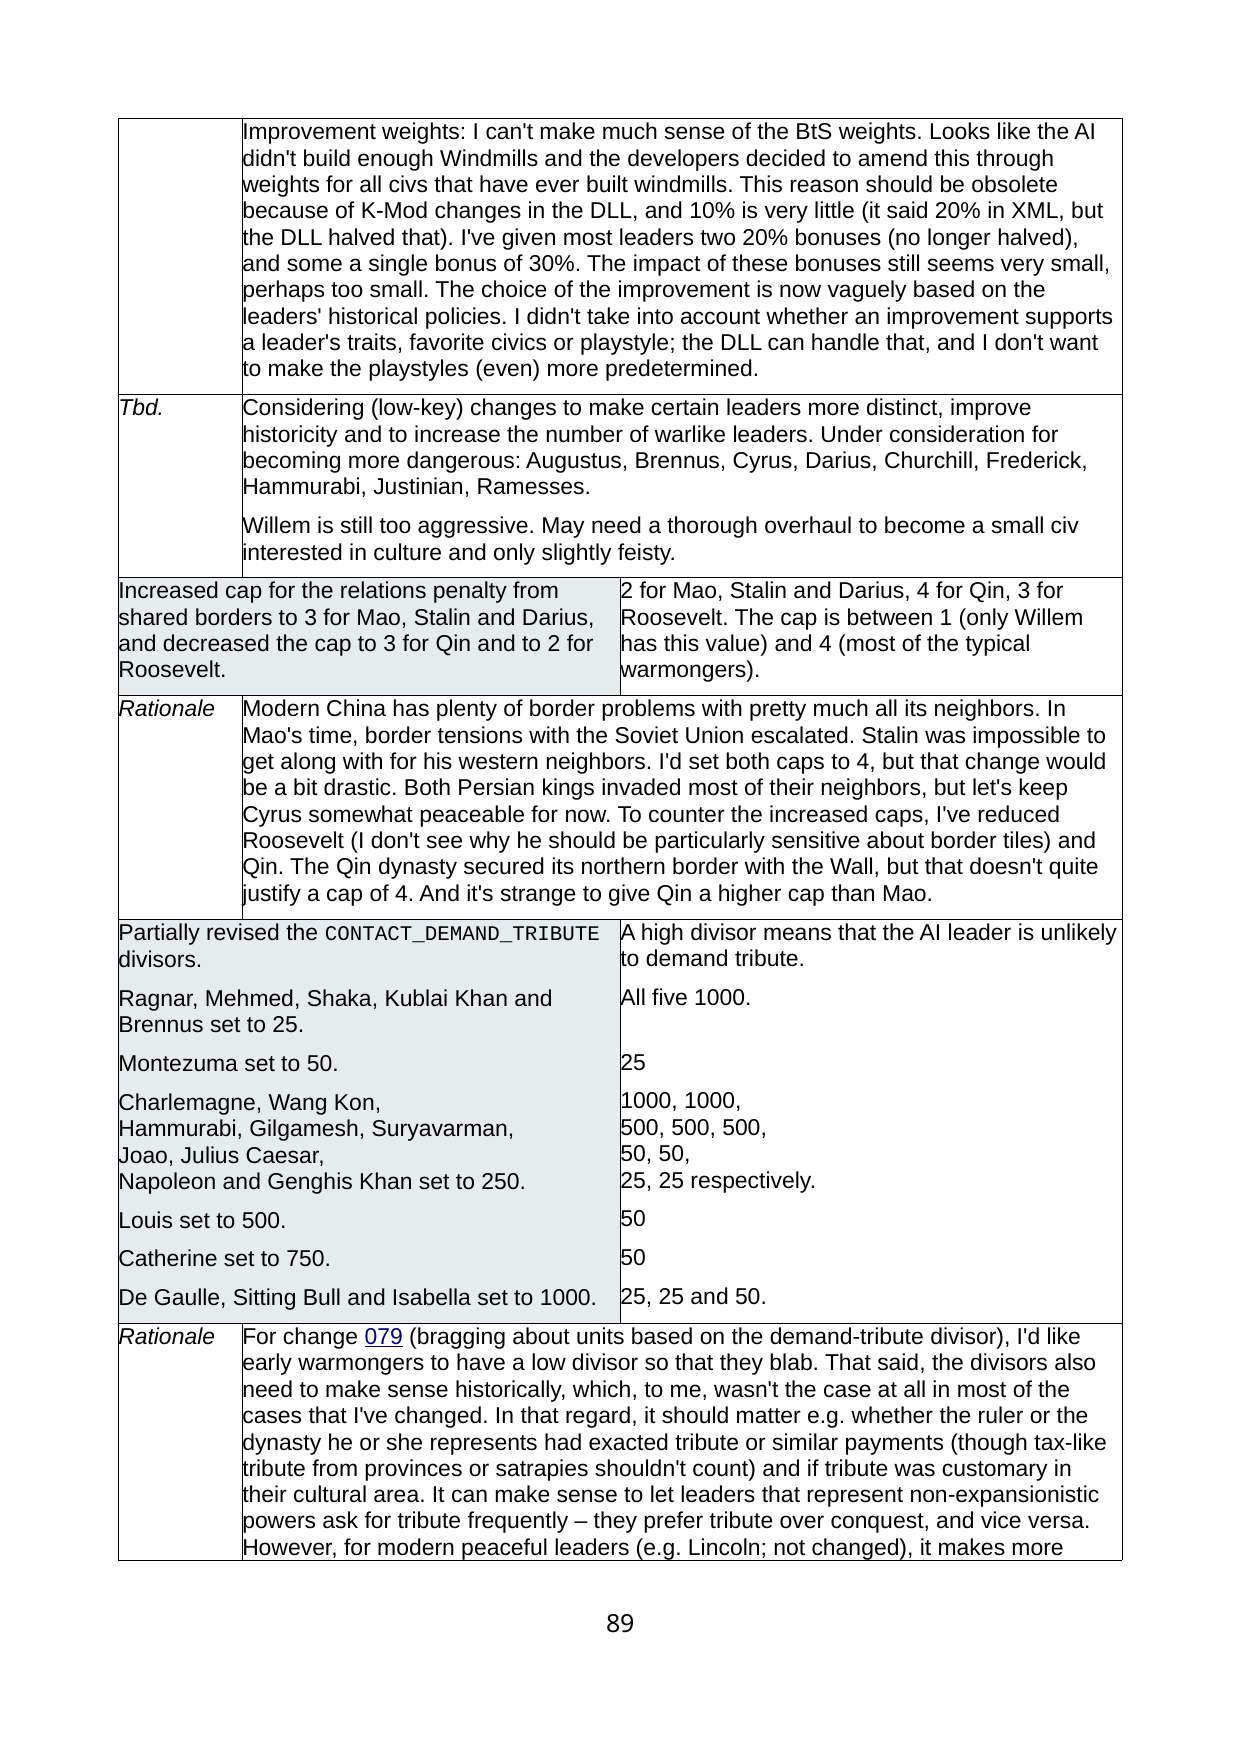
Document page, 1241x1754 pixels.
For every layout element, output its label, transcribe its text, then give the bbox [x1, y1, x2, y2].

table_cell Partially revised the CONTACT_DEMAND_TRIBUTE divisors. Ragnar, Mehmed, Shaka, Kublai Khan and Brennus set to 25. Montezuma set to 50. Charlemagne, Wang Kon, Hammurabi, Gilgamesh, Suryavarman, Joao, Julius Caesar, Napoleon and Genghis Khan set to 250. Louis set to 500. Catherine set to 750. De Gaulle, Sitting Bull and Isabella set to 1000. [119, 920, 620, 1323]
table_cell Increased cap for the relations penalty from shared borders to 3 for Mao, Stalin and Darius, and decreased the cap to 3 for Qin and to 2 for Roosevelt. [119, 578, 620, 695]
table_cell For change 079 (bragging about units based on the demand-tribute divisor), I'd like early warmongers to have a low divisor so that they blab. That said, the divisors also need to make sense historically, which, to me, wasn't the case at all in most of the cases that I've changed. In that regard, it should matter e.g. whether the ruler or the dynasty he or she represents had exacted tribute or similar payments (though tax-like tribute from provinces or satrapies shouldn't count) and if tribute was customary in their cultural area. It can make sense to let leaders that represent non-expansionistic powers ask for tribute frequently – they prefer tribute over conquest, and vice versa. However, for modern peaceful leaders (e.g. Lincoln; not changed), it makes more [243, 1324, 1122, 1560]
table_cell Tbd. [119, 395, 242, 577]
table_cell [119, 119, 242, 394]
table_cell Rationale [119, 696, 242, 918]
table_cell A high divisor means that the AI leader is unlikely to demand tribute. All five 1000. 25 1000, 1000, 500, 500, 500, 50, 50, 25, 25 respectively. 50 50 25, 25 and 50. [621, 920, 1122, 1323]
table_cell Considering (low-key) changes to make certain leaders more distinct, improve historicity and to increase the number of warlike leaders. Under consideration for becoming more dangerous: Augustus, Brennus, Cyrus, Darius, Churchill, Frederick, Hammurabi, Justinian, Ramesses. Willem is still too aggressive. May need a thorough overhaul to become a small civ interested in culture and only slightly feisty. [243, 395, 1122, 577]
table_cell 2 for Mao, Stalin and Darius, 4 for Qin, 3 for Roosevelt. The cap is between 1 (only Willem has this value) and 4 (most of the typical warmongers). [621, 578, 1122, 695]
table_cell Modern China has plenty of border problems with pretty much all its neighbors. In Mao's time, border tensions with the Soviet Union escalated. Stalin was impossible to get along with for his western neighbors. I'd set both caps to 4, but that change would be a bit drastic. Both Persian kings invaded most of their neighbors, but let's keep Cyrus somewhat peaceable for now. To counter the increased caps, I've reduced Roosevelt (I don't see why he should be particularly sensitive about border tiles) and Qin. The Qin dynasty secured its northern border with the Wall, but that doesn't quite justify a cap of 4. And it's strange to give Qin a higher cap than Mao. [243, 696, 1122, 918]
table_cell Rationale [119, 1324, 242, 1560]
table_cell Improvement weights: I can't make much sense of the BtS weights. Looks like the AI didn't build enough Windmills and the developers decided to amend this through weights for all civs that have ever built windmills. This reason should be obsolete because of K-Mod changes in the DLL, and 10% is very little (it said 20% in XML, but the DLL halved that). I've given most leaders two 20% bonuses (no longer halved), and some a single bonus of 30%. The impact of these bonuses still seems very small, perhaps too small. The choice of the improvement is now vaguely based on the leaders' historical policies. I didn't take into account whether an improvement supports a leader's traits, favorite civics or playstyle; the DLL can handle that, and I don't want to make the playstyles (even) more predetermined. [243, 119, 1122, 394]
